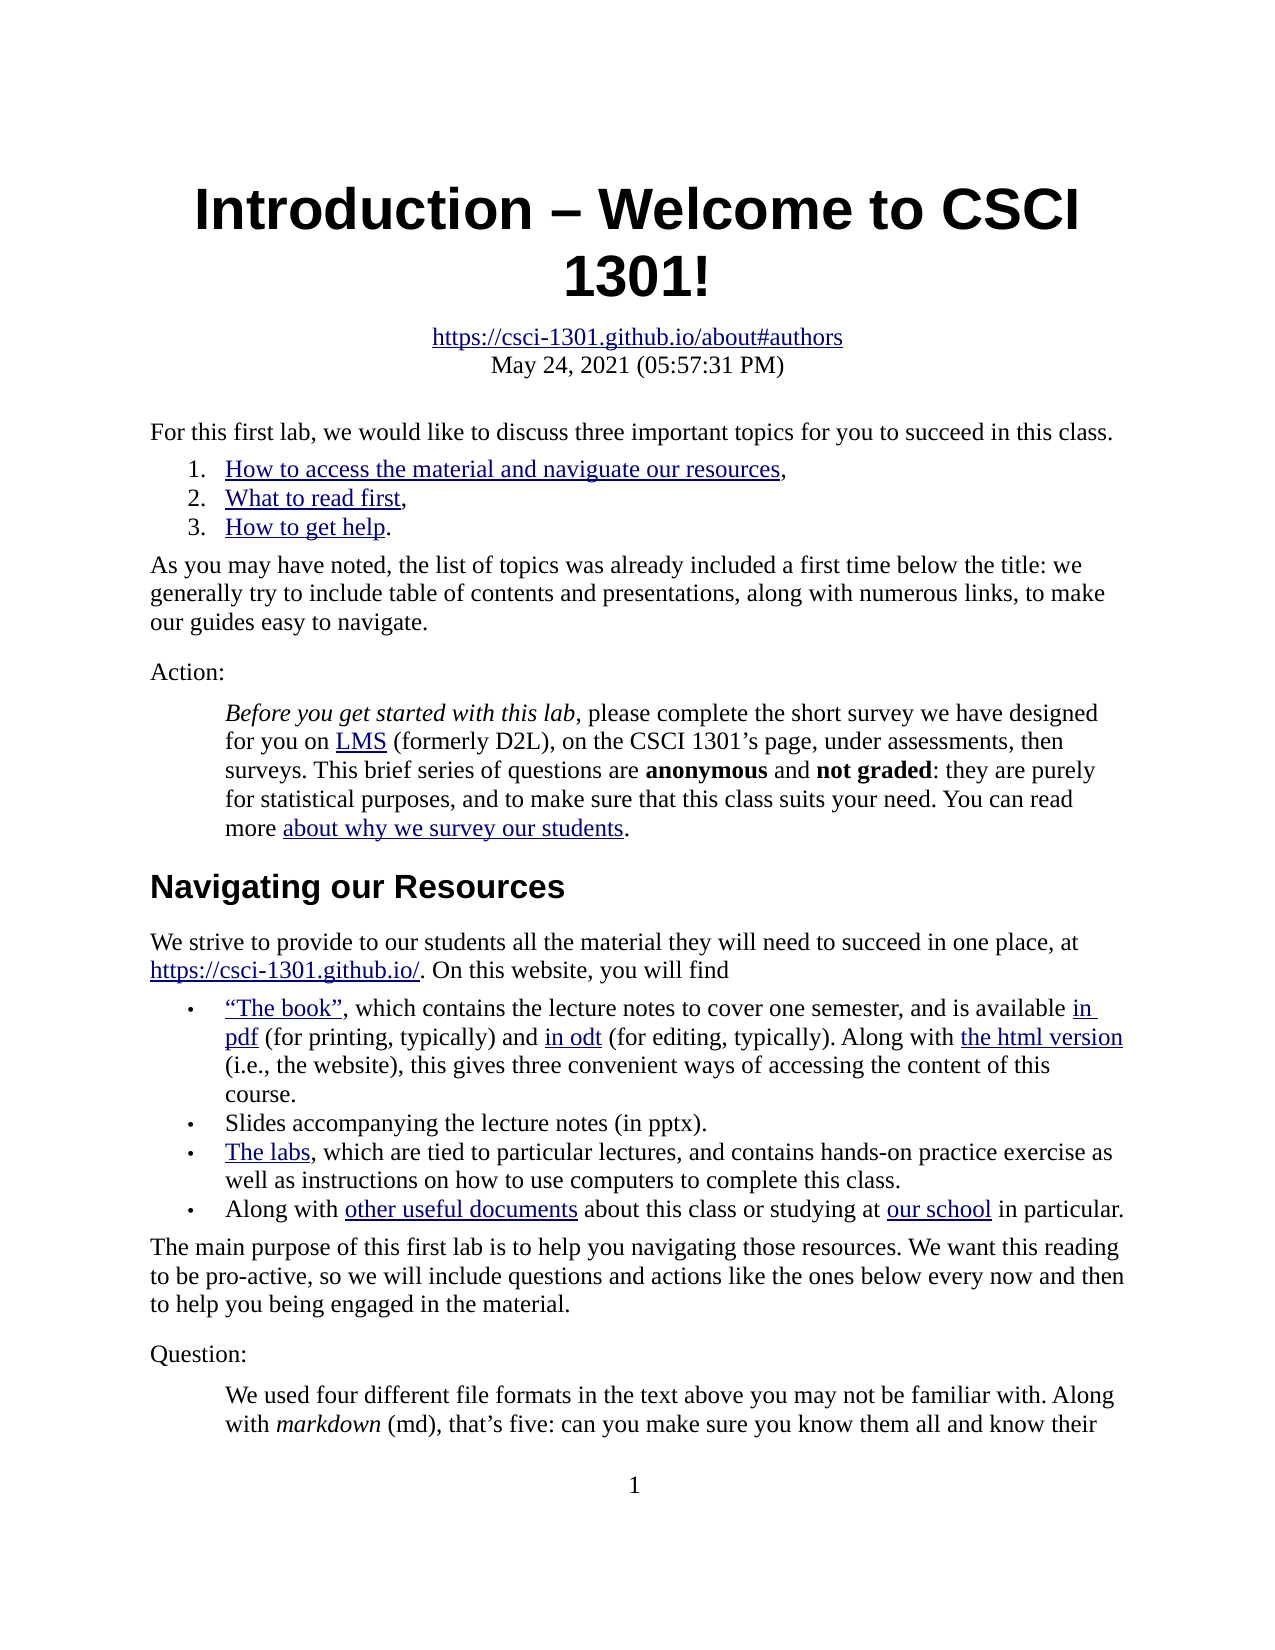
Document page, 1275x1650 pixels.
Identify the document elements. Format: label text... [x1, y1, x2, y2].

list How to get help. [187, 512, 1125, 541]
text We used four different file formats in the text above you may not be familiar with. Along with markdown (md), that’s five: can you make sure you know them all and know their [225, 1380, 1125, 1437]
text As you may have noted, the list of topics was already included a first time below the title: we generally try to include table of contents and presentations, along with numerous links, to make our guides easy to navigate. [150, 550, 1125, 636]
text The main purpose of this first lab is to help you navigating those resources. We want this reading to be pro-active, so we will include questions and actions like the ones below every now and then to help you being engaged in the material. [150, 1232, 1125, 1318]
list The labs, which are tied to particular lectures, and contains hands-on practice exercise as well as instructions on how to use computers to complete this class. [187, 1137, 1125, 1194]
text Question: [150, 1339, 1125, 1368]
text Before you get started with this lab, please complete the short survey we have designed for you on LMS (formerly D2L), on the CSCI 1301’s page, under assessments, then surveys. This brief series of questions are anonymous and not graded: they are purely for statistical purposes, and to make sure that this class suits your need. You can read more about why we survey our students. [225, 698, 1125, 841]
list What to read first, [187, 483, 1125, 512]
text For this first lab, we would like to discuss three important topics for you to succeed in this class. [150, 417, 1125, 446]
text May 24, 2021 (05:57:31 PM) [150, 350, 1125, 379]
list Slides accompanying the lecture notes (in pptx). [187, 1108, 1125, 1137]
text https://csci-1301.github.io/about#authors [150, 322, 1125, 350]
subtitle Navigating our Resources [150, 866, 1125, 905]
text We strive to provide to our students all the material they will need to succeed in one place, at https://csci-1301.github.io/. On this website, you will find [150, 927, 1125, 984]
text Action: [150, 657, 1125, 686]
title Introduction – Welcome to CSCI 1301! [150, 175, 1125, 309]
list How to access the material and naviguate our resources, [187, 454, 1125, 483]
list “The book”, which contains the lecture notes to cover one semester, and is available in pdf (for printing, typically) and in odt (for editing, typically). Along with the html version (i.e., the website), this gives three convenient ways of accessing the content of this course. [187, 993, 1125, 1108]
list Along with other useful documents about this class or studying at our school in particular. [187, 1194, 1125, 1223]
